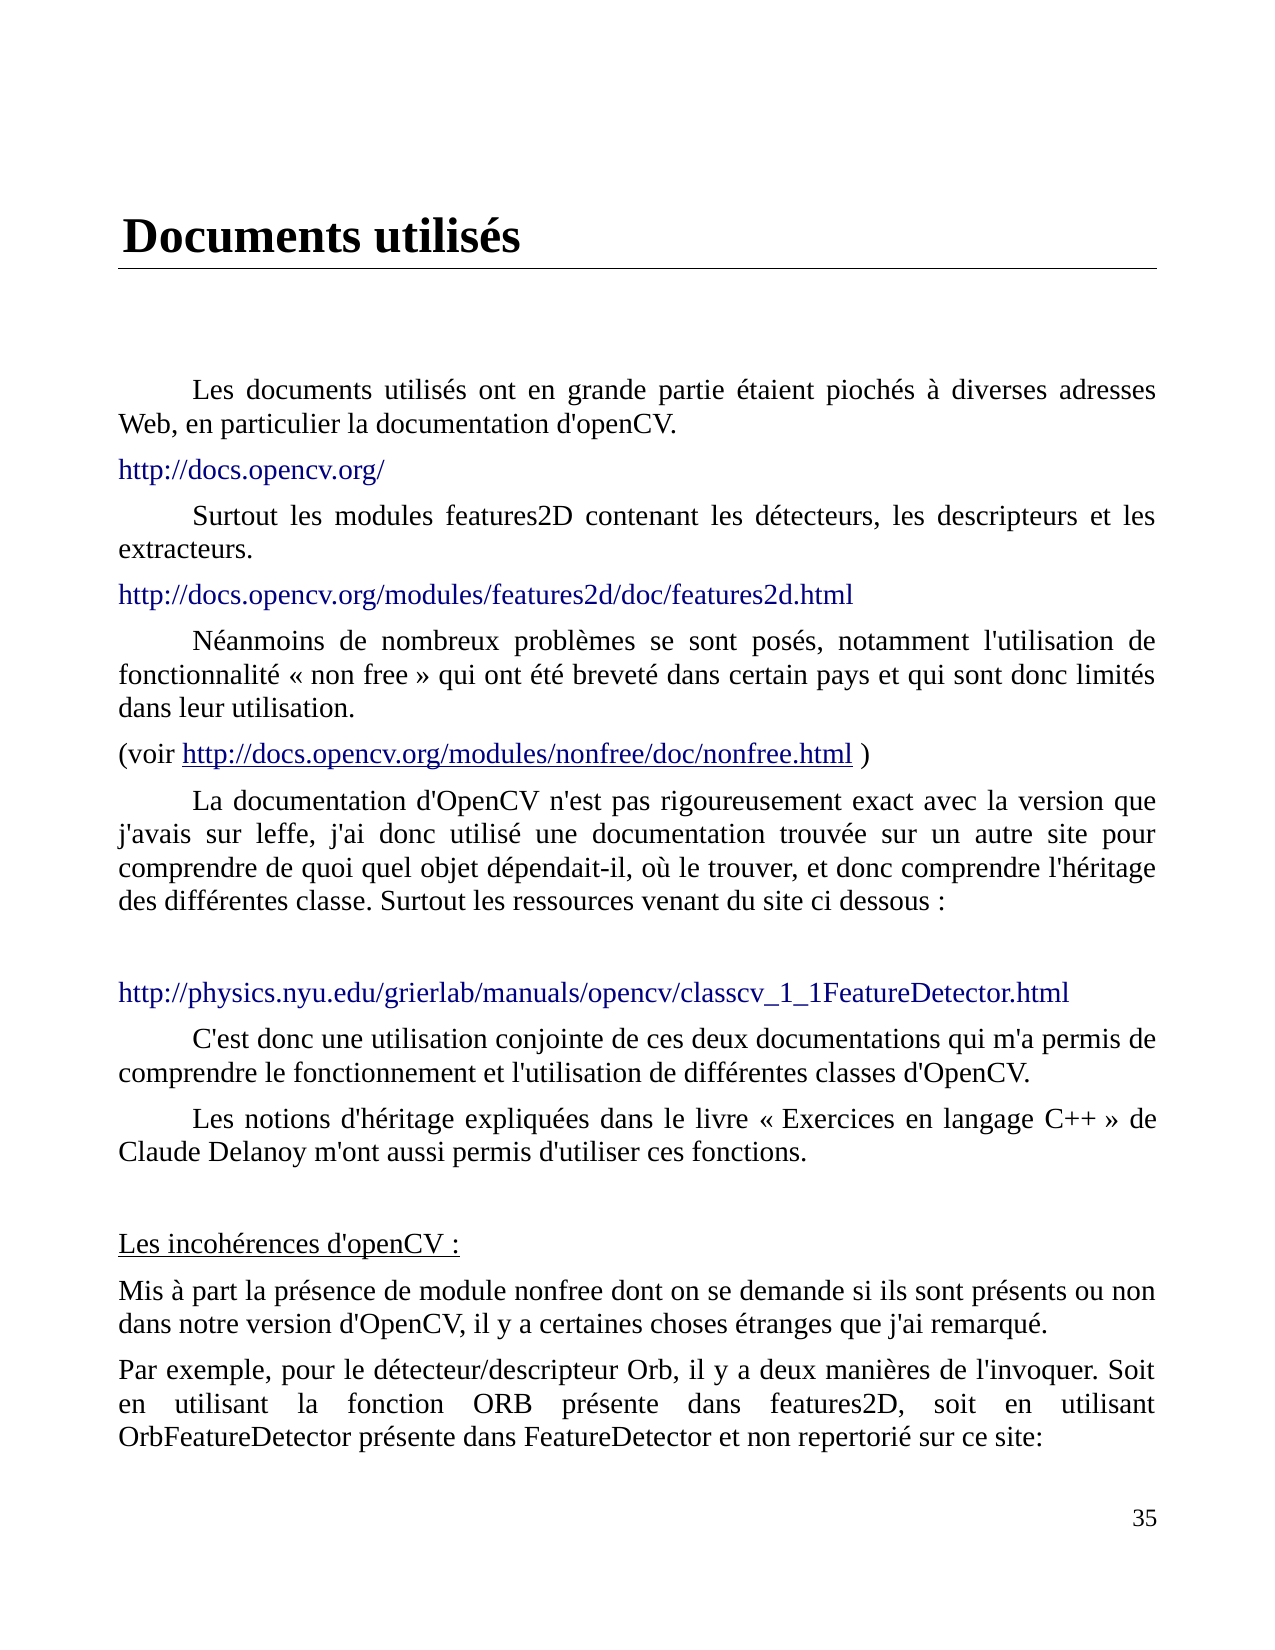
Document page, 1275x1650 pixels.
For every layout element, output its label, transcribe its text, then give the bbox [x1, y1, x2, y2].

text Mis à part la présence de module nonfree dont on se demande si ils sont présents ou non dans notre version d'OpenCV, il y a certaines choses étranges que j'ai remarqué. [118, 1273, 1157, 1340]
text http://docs.opencv.org/modules/features2d/doc/features2d.html [118, 577, 1157, 611]
text (voir http://docs.opencv.org/modules/nonfree/doc/nonfree.html ) [118, 737, 1157, 770]
text Par exemple, pour le détecteur/descripteur Orb, il y a deux manières de l'invoquer. Soit en utilisant la fonction ORB présente dans features2D, soit en utilisant OrbFeatureDetector présente dans FeatureDetector et non repertorié sur ce site: [118, 1352, 1157, 1453]
text La documentation d'OpenCV n'est pas rigoureusement exact avec la version que j'avais sur leffe, j'ai donc utilisé une documentation trouvée sur un autre site pour comprendre de quoi quel objet dépendait-il, où le trouver, et donc comprendre l'héritage des différentes classe. Surtout les ressources venant du site ci dessous : [118, 783, 1157, 917]
text Les notions d'héritage expliquées dans le livre « Exercices en langage C++ » de Claude Delanoy m'ont aussi permis d'utiliser ces fonctions. [118, 1101, 1157, 1168]
text Néanmoins de nombreux problèmes se sont posés, notamment l'utilisation de fonctionnalité « non free » qui ont été breveté dans certain pays et qui sont donc limités dans leur utilisation. [118, 623, 1157, 724]
text C'est donc une utilisation conjointe de ces deux documentations qui m'a permis de comprendre le fonctionnement et l'utilisation de différentes classes d'OpenCV. [118, 1021, 1157, 1088]
subtitle Documents utilisés [118, 201, 1157, 268]
text Les documents utilisés ont en grande partie étaient piochés à diverses adresses Web, en particulier la documentation d'openCV. [118, 372, 1157, 439]
text Surtout les modules features2D contenant les détecteurs, les descripteurs et les extracteurs. [118, 498, 1157, 565]
text http://physics.nyu.edu/grierlab/manuals/opencv/classcv_1_1FeatureDetector.html [118, 975, 1157, 1009]
text http://docs.opencv.org/ [118, 452, 1157, 485]
text Les incohérences d'openCV : [118, 1227, 1157, 1260]
